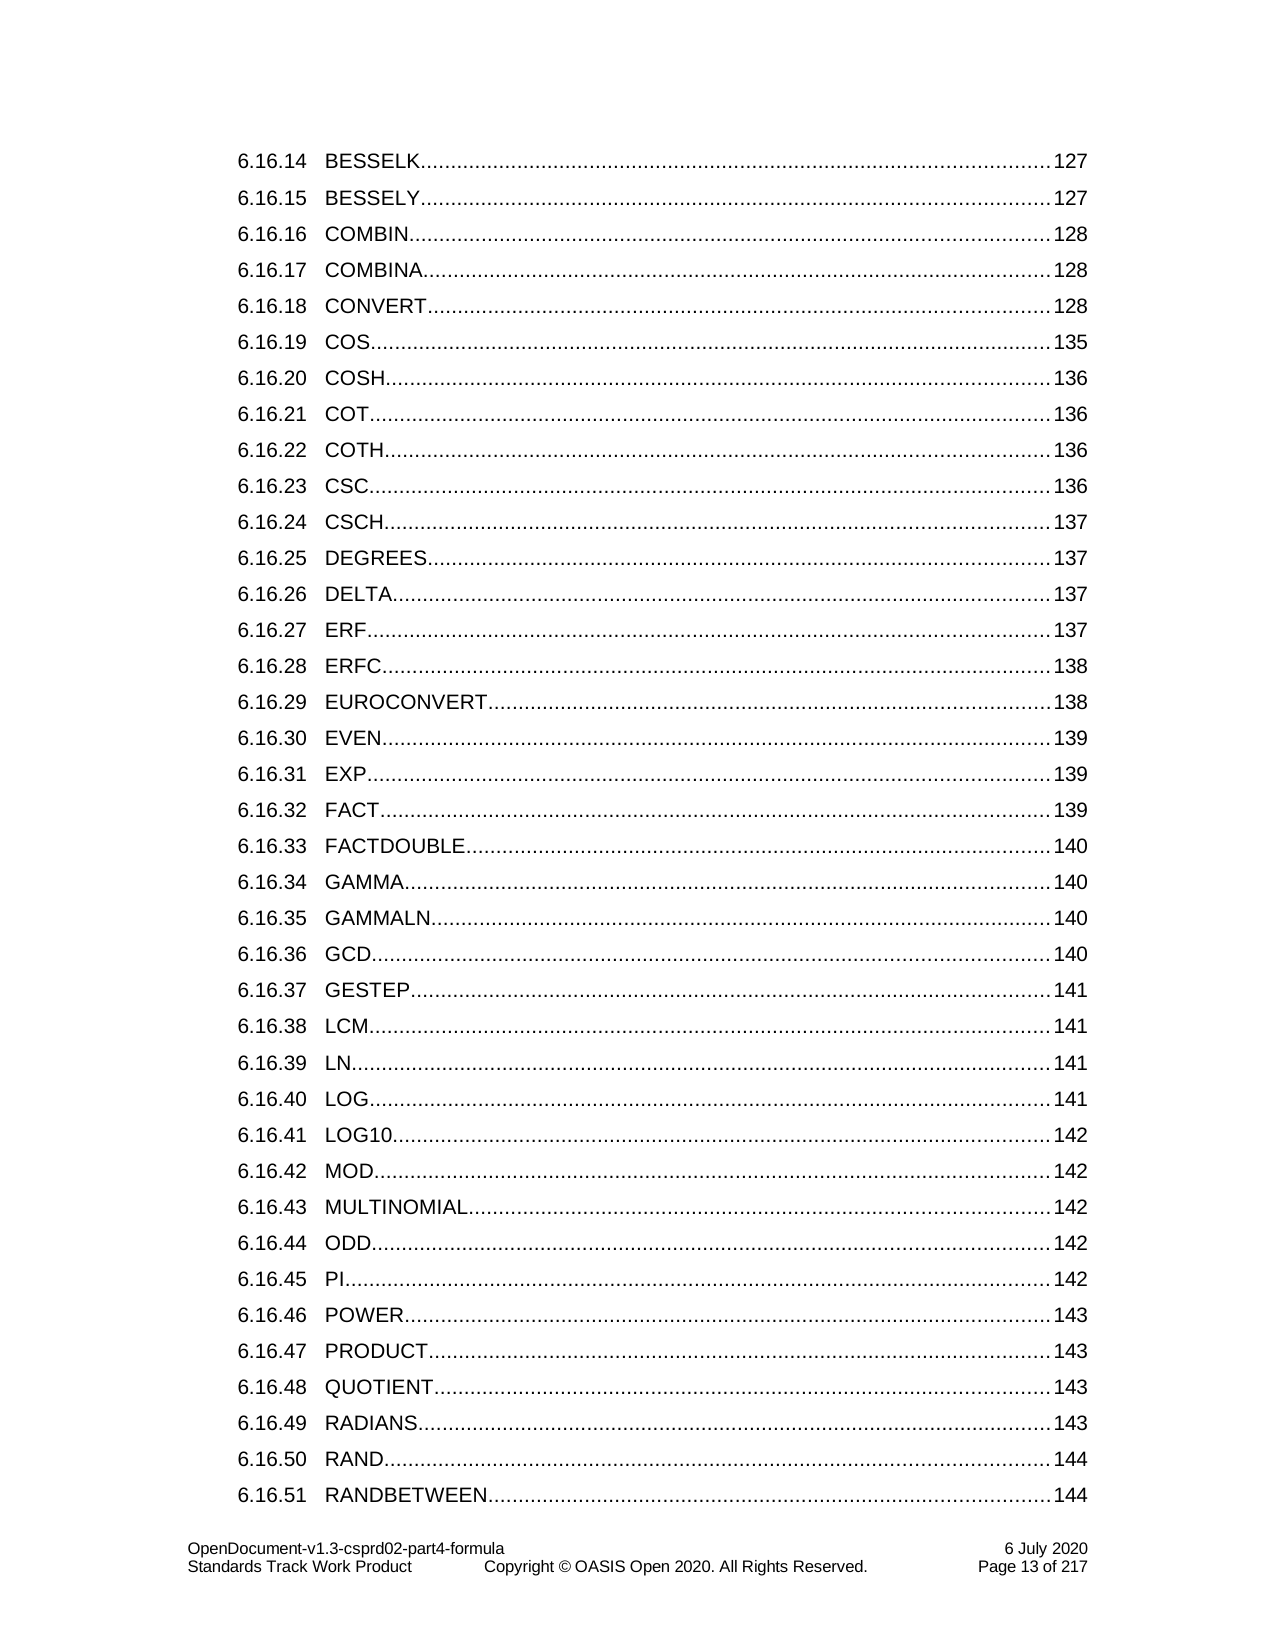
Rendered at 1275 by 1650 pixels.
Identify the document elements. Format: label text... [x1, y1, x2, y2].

text 6.16.17 COMBINA 128 [237, 258, 1088, 282]
text 6.16.42 MOD 142 [237, 1159, 1088, 1183]
text 6.16.43 MULTINOMIAL 142 [237, 1195, 1088, 1219]
text 6.16.38 LCM 141 [237, 1015, 1088, 1038]
text 6.16.45 PI 142 [237, 1267, 1088, 1291]
text 6.16.40 LOG 141 [237, 1087, 1088, 1111]
text 6.16.19 COS 135 [237, 330, 1088, 354]
text 6.16.35 GAMMALN 140 [237, 907, 1088, 930]
text 6.16.34 GAMMA 140 [237, 871, 1088, 894]
text 6.16.29 EUROCONVERT 138 [237, 691, 1088, 714]
text 6.16.14 BESSELK 127 [237, 150, 1088, 173]
text 6.16.16 COMBIN 128 [237, 222, 1088, 246]
text 6.16.18 CONVERT 128 [237, 294, 1088, 318]
text 6.16.44 ODD 142 [237, 1231, 1088, 1255]
text 6.16.48 QUOTIENT 143 [237, 1375, 1088, 1399]
text 6.16.41 LOG10 142 [237, 1123, 1088, 1147]
text 6.16.50 RAND 144 [237, 1447, 1088, 1471]
text 6.16.28 ERFC 138 [237, 654, 1088, 678]
text 6.16.30 EVEN 139 [237, 727, 1088, 750]
text 6.16.22 COTH 136 [237, 438, 1088, 462]
text 6.16.23 CSC 136 [237, 474, 1088, 498]
text 6.16.20 COSH 136 [237, 366, 1088, 390]
text 6.16.31 EXP 139 [237, 763, 1088, 786]
text 6.16.21 COT 136 [237, 402, 1088, 426]
text 6.16.24 CSCH 137 [237, 510, 1088, 534]
text 6.16.27 ERF 137 [237, 618, 1088, 642]
text 6.16.32 FACT 139 [237, 799, 1088, 822]
text 6.16.46 POWER 143 [237, 1303, 1088, 1327]
text 6.16.47 PRODUCT 143 [237, 1339, 1088, 1363]
text 6.16.37 GESTEP 141 [237, 979, 1088, 1002]
text 6.16.25 DEGREES 137 [237, 546, 1088, 570]
text 6.16.33 FACTDOUBLE 140 [237, 835, 1088, 858]
text 6.16.26 DELTA 137 [237, 582, 1088, 606]
text 6.16.15 BESSELY 127 [237, 186, 1088, 209]
text 6.16.39 LN 141 [237, 1051, 1088, 1074]
text 6.16.36 GCD 140 [237, 943, 1088, 966]
text 6.16.49 RADIANS 143 [237, 1411, 1088, 1435]
text 6.16.51 RANDBETWEEN 144 [237, 1483, 1088, 1507]
